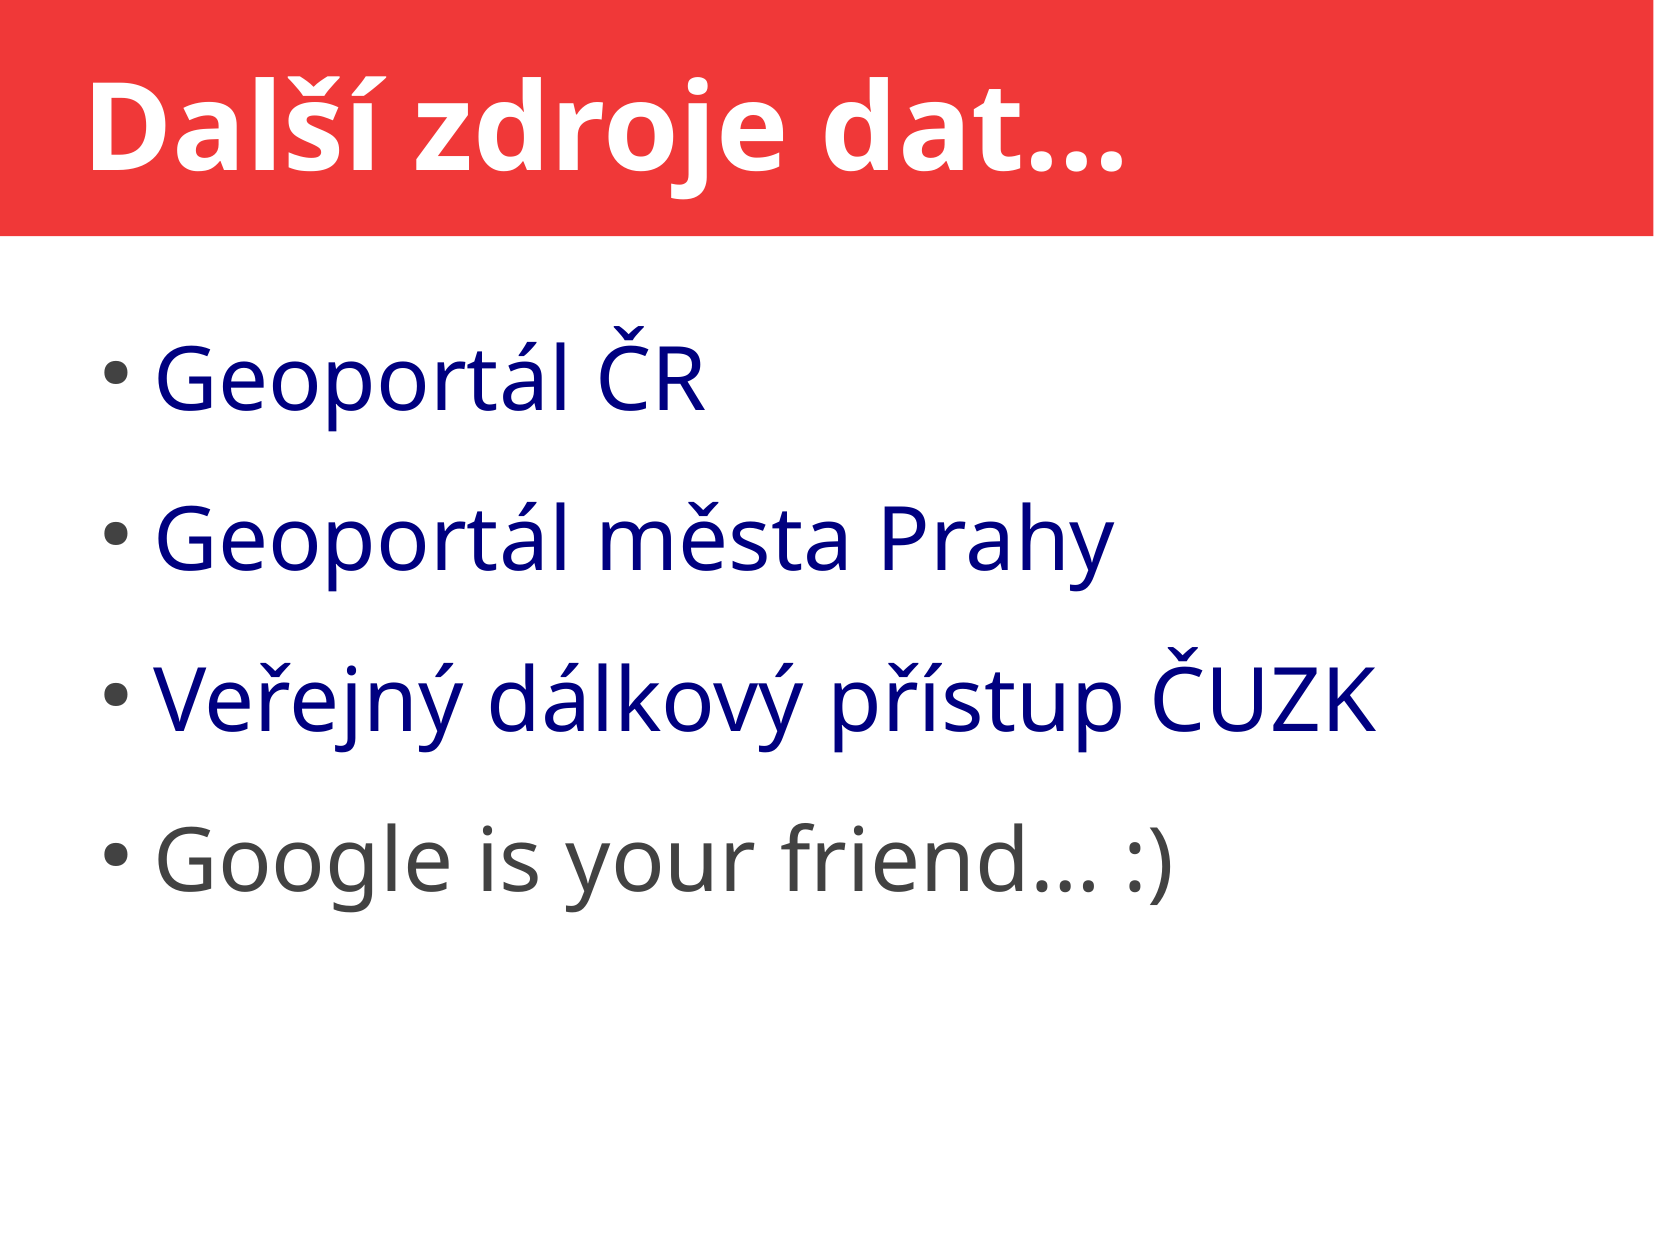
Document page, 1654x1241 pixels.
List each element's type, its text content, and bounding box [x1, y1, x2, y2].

title Další zdroje dat... [82, 19, 1571, 227]
list Geoportál ČR Geoportál města Prahy Veřejný dálkový přístup ČUZK Google is your friend… :) [82, 314, 1563, 1080]
